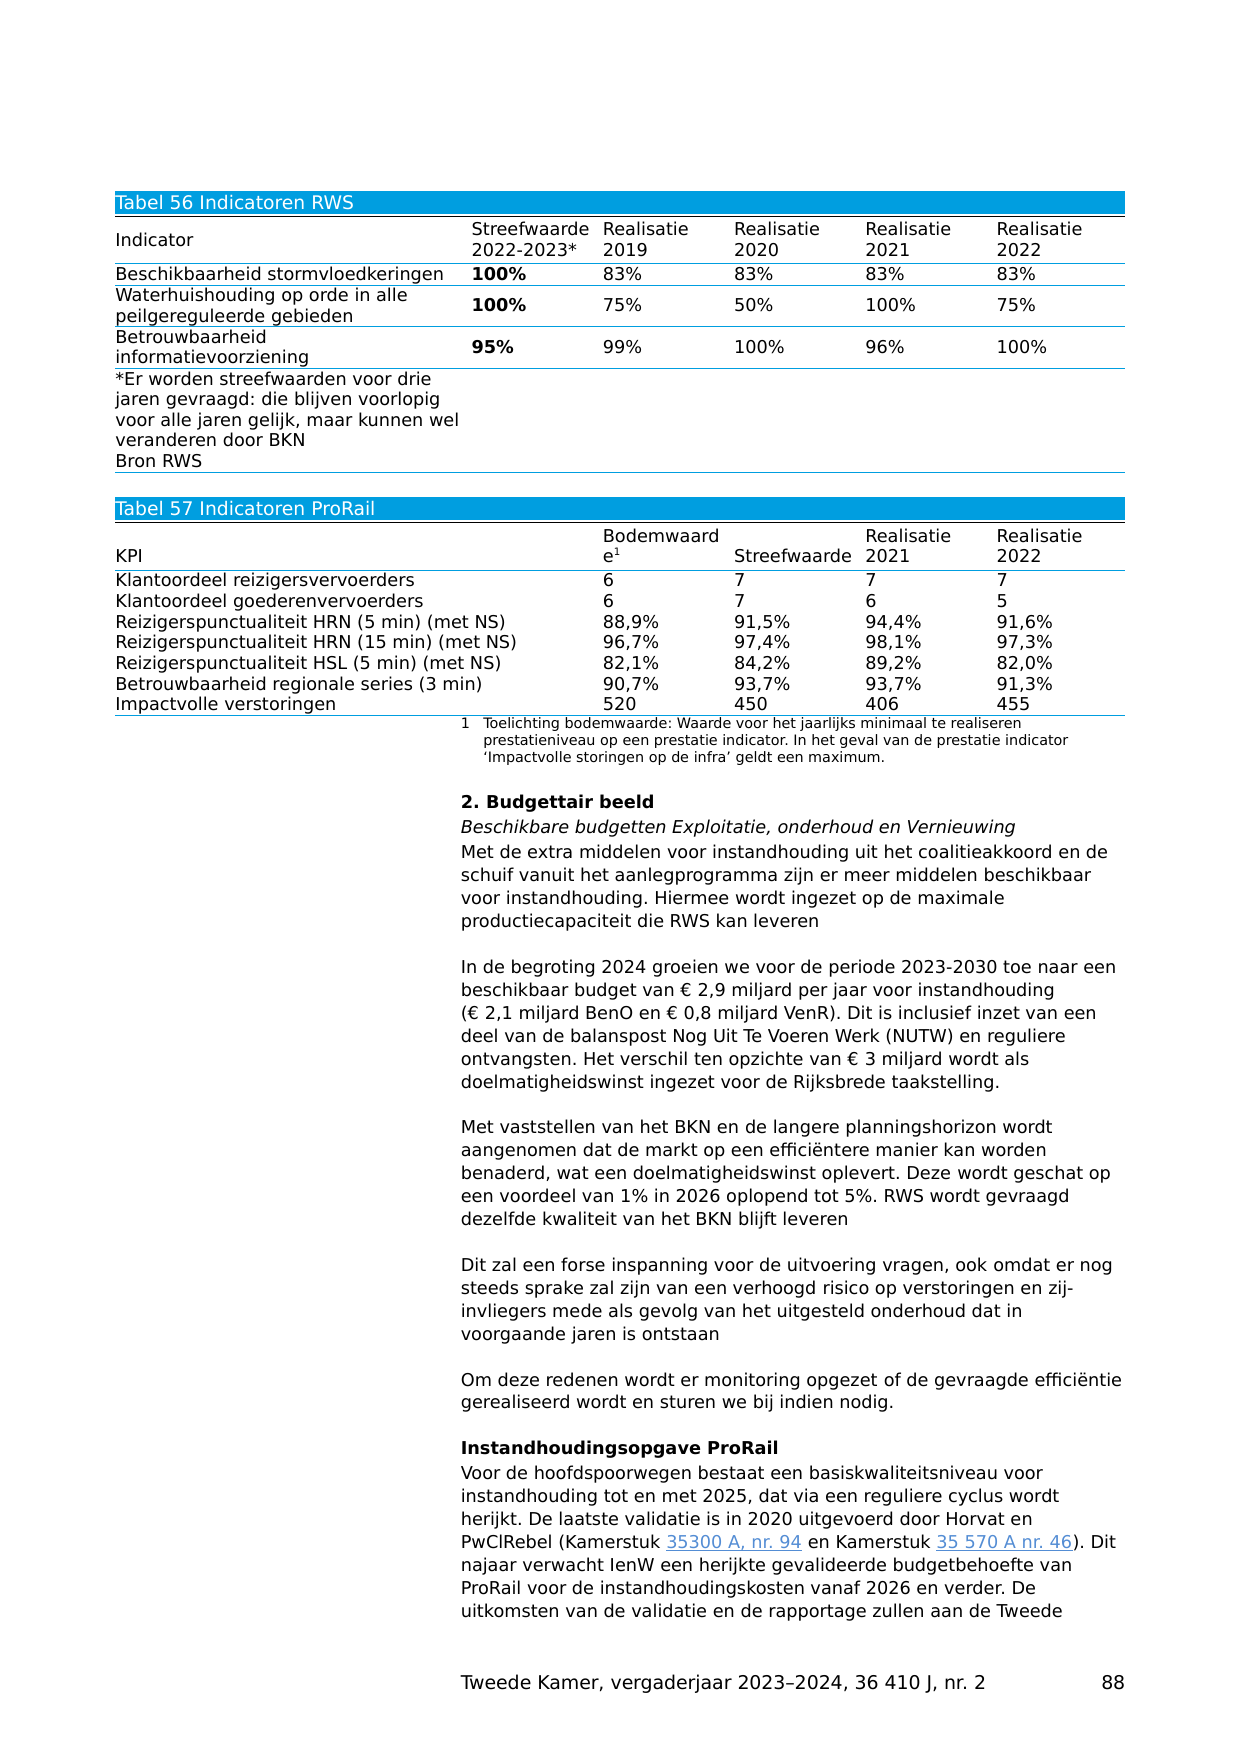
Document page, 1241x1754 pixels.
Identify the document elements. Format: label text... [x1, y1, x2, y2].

table_cell KPI [115, 523, 600, 570]
text Om deze redenen wordt er monitoring opgezet of de gevraagde efficiëntie gerealiseerd wordt en sturen we bĳ indien nodig. [461, 1368, 1125, 1413]
table_cell 91,3% [994, 674, 1125, 694]
table_cell Reizigerspunctualiteit HRN (5 min) (met NS) [115, 612, 600, 632]
text Instandhoudingsopgave ProRail [461, 1436, 1125, 1459]
table_cell 82,1% [600, 653, 731, 673]
text Met vaststellen van het BKN en de langere planningshorizon wordt aangenomen dat de markt op een efficiëntere manier kan worden benaderd, wat een doelmatigheidswinst oplevert. Deze wordt geschat op een voordeel van 1% in 2026 oplopend tot 5%. RWS wordt gevraagd dezelfde kwaliteit van het BKN blijft leveren [461, 1116, 1125, 1230]
table_cell Realisatie 2021 [862, 217, 993, 263]
table_cell Betrouwbaarheid regionale series (3 min) [115, 674, 600, 694]
table_cell Realisatie 2019 [600, 217, 731, 263]
table_cell 83% [731, 264, 862, 284]
table_cell 7 [731, 591, 862, 612]
table_cell Realisatie 2022 [994, 523, 1125, 570]
table_cell 75% [600, 286, 731, 326]
table_cell 6 [600, 591, 731, 612]
table_cell 95% [469, 327, 600, 368]
table_cell 6 [862, 591, 993, 612]
table_cell 97,4% [731, 632, 862, 653]
table_cell 97,3% [994, 632, 1125, 653]
table_cell 7 [862, 571, 993, 591]
table_cell [731, 451, 862, 472]
table_cell 93,7% [731, 674, 862, 694]
text 2. Budgettair beeld [461, 791, 1125, 813]
table_cell 100% [469, 286, 600, 326]
table_cell [469, 451, 600, 472]
table_cell 96% [862, 327, 993, 368]
table_cell 98,1% [862, 632, 993, 653]
table_cell 5 [994, 591, 1125, 612]
table_cell Realisatie 2022 [994, 217, 1125, 263]
table_cell 96,7% [600, 632, 731, 653]
table_cell 100% [731, 327, 862, 368]
table_cell 7 [731, 571, 862, 591]
table_cell 91,5% [731, 612, 862, 632]
table_cell 450 [731, 694, 862, 715]
table_cell Klantoordeel reizigersvervoerders [115, 571, 600, 591]
text In de begroting 2024 groeien we voor de periode 2023-2030 toe naar een beschikbaar budget van € 2,9 miljard per jaar voor instandhouding (€ 2,1 miljard BenO en € 0,8 miljard VenR). Dit is inclusief inzet van een deel van de balanspost Nog Uit Te Voeren Werk (NUTW) en reguliere ontvangsten. Het verschil ten opzichte van € 3 miljard wordt als doelmatigheidswinst ingezet voor de Rijksbrede taakstelling. [461, 955, 1125, 1093]
table_cell [469, 369, 600, 451]
table_cell 82,0% [994, 653, 1125, 673]
table_cell 88,9% [600, 612, 731, 632]
table_cell *Er worden streefwaarden voor drie jaren gevraagd: die blijven voorlopig voor alle jaren gelijk, maar kunnen wel veranderen door BKN [115, 369, 468, 451]
table_cell 99% [600, 327, 731, 368]
table_cell 89,2% [862, 653, 993, 673]
table_cell [600, 451, 731, 472]
text Met de extra middelen voor instandhouding uit het coalitieakkoord en de schuif vanuit het aanlegprogramma zĳn er meer middelen beschikbaar voor instandhouding. Hiermee wordt ingezet op de maximale productiecapaciteit die RWS kan leveren [461, 841, 1125, 932]
table_cell 100% [862, 286, 993, 326]
table_cell 83% [600, 264, 731, 284]
table_cell 75% [994, 286, 1125, 326]
table_cell 84,2% [731, 653, 862, 673]
table_cell Realisatie 2020 [731, 217, 862, 263]
table_cell [994, 369, 1125, 451]
table_cell 100% [994, 327, 1125, 368]
table_cell Reizigerspunctualiteit HRN (15 min) (met NS) [115, 632, 600, 653]
table_cell Betrouwbaarheid informatievoorziening [115, 327, 468, 368]
table_cell 406 [862, 694, 993, 715]
table_cell Indicator [115, 217, 468, 263]
table_cell 94,4% [862, 612, 993, 632]
table_cell [600, 369, 731, 451]
table_cell Reizigerspunctualiteit HSL (5 min) (met NS) [115, 653, 600, 673]
table_cell 93,7% [862, 674, 993, 694]
text Voor de hoofdspoorwegen bestaat een basiskwaliteitsniveau voor instandhouding tot en met 2025, dat via een reguliere cyclus wordt herijkt. De laatste validatie is in 2020 uitgevoerd door Horvat en PwClRebel (Kamerstuk 35300 A, nr. 94 en Kamerstuk 35 570 A nr. 46). Dit najaar verwacht IenW een herijkte gevalideerde budgetbehoefte van ProRail voor de instandhoudingskosten vanaf 2026 en verder. De uitkomsten van de validatie en de rapportage zullen aan de Tweede [461, 1461, 1125, 1622]
table_cell Waterhuishouding op orde in alle peilgereguleerde gebieden [115, 286, 468, 326]
table_cell 100% [469, 264, 600, 284]
table_cell Beschikbaarheid stormvloedkeringen [115, 264, 468, 284]
table_cell Impactvolle verstoringen [115, 694, 600, 715]
text Beschikbare budgetten Exploitatie, onderhoud en Vernieuwing [461, 816, 1125, 838]
table_cell 7 [994, 571, 1125, 591]
table_cell Bron RWS [115, 451, 468, 472]
table_cell [994, 451, 1125, 472]
table_cell 520 [600, 694, 731, 715]
table_cell Bodemwaarde1 [600, 523, 731, 570]
table_cell Streefwaarde 2022-2023* [469, 217, 600, 263]
table_cell 90,7% [600, 674, 731, 694]
table_cell 50% [731, 286, 862, 326]
text Dit zal een forse inspanning voor de uitvoering vragen, ook omdat er nog steeds sprake zal zijn van een verhoogd risico op verstoringen en zij-invliegers mede als gevolg van het uitgesteld onderhoud dat in voorgaande jaren is ontstaan [461, 1253, 1125, 1345]
table_cell 83% [994, 264, 1125, 284]
table_cell [862, 451, 993, 472]
table_cell 83% [862, 264, 993, 284]
list Toelichting bodemwaarde: Waarde voor het jaarlijks minimaal te realiseren prestatieniveau op een prestatie indicator. In het geval van de prestatie indicator ‘Impactvolle storingen op de infra’ geldt een maximum. [461, 716, 1125, 766]
table_cell 6 [600, 571, 731, 591]
table_cell Klantoordeel goederenvervoerders [115, 591, 600, 612]
table_cell 91,6% [994, 612, 1125, 632]
table_cell [862, 369, 993, 451]
table_cell [731, 369, 862, 451]
table_cell Realisatie 2021 [862, 523, 993, 570]
table_cell Streefwaarde [731, 523, 862, 570]
table_cell 455 [994, 694, 1125, 715]
